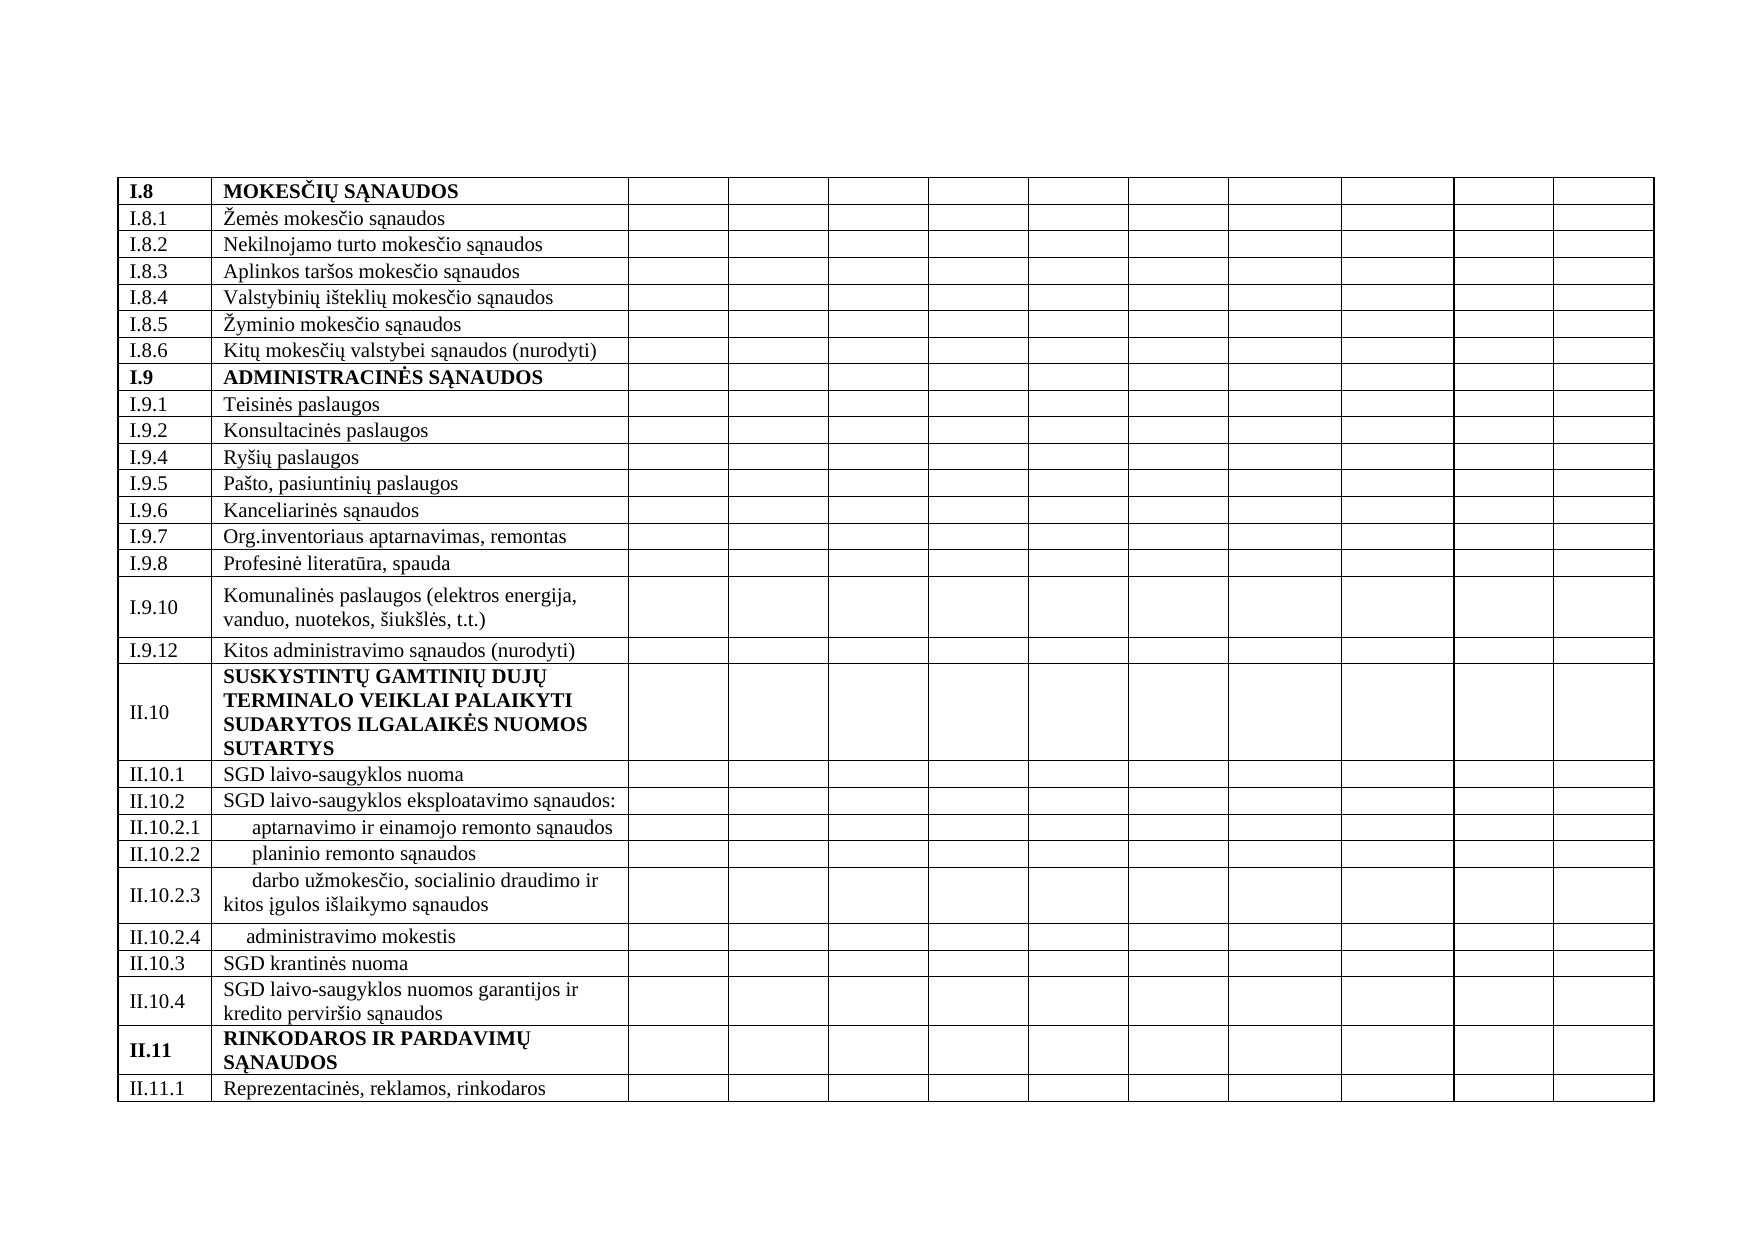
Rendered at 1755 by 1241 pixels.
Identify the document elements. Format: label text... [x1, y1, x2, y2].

table_cell [929, 311, 1028, 337]
table_cell Valstybinių išteklių mokesčio sąnaudos [212, 285, 628, 310]
table_cell [729, 524, 828, 549]
table_cell [629, 524, 728, 549]
table_cell [1229, 664, 1341, 760]
table_cell [629, 231, 728, 257]
table_cell [1554, 841, 1653, 867]
table_cell Žyminio mokesčio sąnaudos [212, 311, 628, 337]
table_cell [1554, 664, 1653, 760]
table_cell [1342, 1026, 1453, 1074]
table_cell [1029, 178, 1128, 204]
table_cell [1229, 231, 1341, 257]
table_cell [1455, 338, 1553, 363]
table_cell II.10 [119, 664, 211, 760]
table_cell [829, 924, 928, 949]
table_cell [629, 951, 728, 976]
table_cell [829, 444, 928, 469]
table_cell planinio remonto sąnaudos [212, 841, 628, 867]
table_cell [1129, 178, 1228, 204]
table_cell [1342, 205, 1453, 230]
table_cell [1229, 788, 1341, 813]
table_cell [1342, 311, 1453, 337]
table_cell Kanceliarinės sąnaudos [212, 497, 628, 522]
table_cell [729, 924, 828, 949]
table_cell [629, 977, 728, 1025]
table_cell [629, 417, 728, 443]
table_cell [1029, 550, 1128, 576]
table_cell I.9.5 [119, 470, 211, 496]
table_cell [729, 868, 828, 923]
table_cell Reprezentacinės, reklamos, rinkodaros [212, 1075, 628, 1101]
table_cell [1129, 550, 1228, 576]
table_cell II.11 [119, 1026, 211, 1074]
table_cell [729, 815, 828, 840]
table_cell [1229, 258, 1341, 283]
table_cell [729, 841, 828, 867]
table_cell II.10.4 [119, 977, 211, 1025]
table_cell [1129, 444, 1228, 469]
table_cell [929, 664, 1028, 760]
table_cell [929, 1026, 1028, 1074]
table_cell [929, 258, 1028, 283]
table_cell [829, 664, 928, 760]
table_cell [1029, 391, 1128, 416]
table_cell [729, 761, 828, 787]
table_cell [1455, 470, 1553, 496]
table_cell [1455, 924, 1553, 949]
table_cell [1455, 977, 1553, 1025]
table_cell I.8 [119, 178, 211, 204]
table_cell [1029, 470, 1128, 496]
table_cell [1029, 364, 1128, 390]
table_cell [1129, 417, 1228, 443]
table_cell [729, 664, 828, 760]
table_cell I.8.2 [119, 231, 211, 257]
table_cell [1129, 311, 1228, 337]
table_cell [1455, 178, 1553, 204]
table_cell [1342, 338, 1453, 363]
table_cell [1342, 417, 1453, 443]
table_cell [1342, 924, 1453, 949]
table_cell [1554, 364, 1653, 390]
table_cell [1129, 258, 1228, 283]
table_cell [1455, 497, 1553, 522]
table_cell [1129, 761, 1228, 787]
table_cell Konsultacinės paslaugos [212, 417, 628, 443]
table_cell [1129, 977, 1228, 1025]
table_cell Komunalinės paslaugos (elektros energija, vanduo, nuotekos, šiukšlės, t.t.) [212, 577, 628, 637]
table_cell [929, 285, 1028, 310]
table_cell Pašto, pasiuntinių paslaugos [212, 470, 628, 496]
table_cell [729, 1026, 828, 1074]
table_cell [729, 338, 828, 363]
table_cell [829, 205, 928, 230]
table_cell [1029, 664, 1128, 760]
table_cell [1229, 815, 1341, 840]
table_cell [829, 550, 928, 576]
table_cell [929, 205, 1028, 230]
table_cell [1342, 231, 1453, 257]
table_cell [1129, 364, 1228, 390]
table_cell [1455, 231, 1553, 257]
table_cell [929, 1075, 1028, 1101]
table_cell [1342, 977, 1453, 1025]
table_cell [1554, 205, 1653, 230]
table_cell [729, 788, 828, 813]
table_cell I.9.6 [119, 497, 211, 522]
table_cell darbo užmokesčio, socialinio draudimo ir kitos įgulos išlaikymo sąnaudos [212, 868, 628, 923]
table_cell [1029, 1075, 1128, 1101]
table_cell [1342, 788, 1453, 813]
table_cell II.11.1 [119, 1075, 211, 1101]
table_cell [929, 577, 1028, 637]
table_cell [1229, 924, 1341, 949]
table_cell [1229, 550, 1341, 576]
table_cell [1554, 178, 1653, 204]
table_cell SUSKYSTINTŲ GAMTINIŲ DUJŲ TERMINALO VEIKLAI PALAIKYTI SUDARYTOS ILGALAIKĖS NUOMOS SUTARTYS [212, 664, 628, 760]
table_cell [829, 951, 928, 976]
table_cell [929, 178, 1028, 204]
table_cell [729, 977, 828, 1025]
table_cell [729, 550, 828, 576]
table_cell [1129, 841, 1228, 867]
table_cell II.10.2 [119, 788, 211, 813]
table_cell [1229, 470, 1341, 496]
table_cell [1229, 285, 1341, 310]
table_cell I.9.8 [119, 550, 211, 576]
table_cell [929, 550, 1028, 576]
table_cell SGD laivo-saugyklos nuoma [212, 761, 628, 787]
table_cell [829, 788, 928, 813]
table_cell [829, 391, 928, 416]
table_cell [829, 364, 928, 390]
table_cell [929, 338, 1028, 363]
table_cell [1029, 1026, 1128, 1074]
table_cell [1229, 868, 1341, 923]
table_cell II.10.2.2 [119, 841, 211, 867]
table_cell [1455, 444, 1553, 469]
table_cell [1554, 761, 1653, 787]
table_cell [1029, 417, 1128, 443]
table_cell [1029, 231, 1128, 257]
table_cell [1455, 577, 1553, 637]
table_cell [1455, 815, 1553, 840]
table_cell [829, 497, 928, 522]
table_cell [1554, 815, 1653, 840]
table_cell [1029, 444, 1128, 469]
table_cell [1029, 285, 1128, 310]
table_cell [1029, 638, 1128, 663]
table_cell [1554, 977, 1653, 1025]
table_cell [629, 178, 728, 204]
table_cell [1342, 951, 1453, 976]
table_cell [1129, 638, 1228, 663]
table_cell [1129, 285, 1228, 310]
table_cell I.9.7 [119, 524, 211, 549]
table_cell [629, 924, 728, 949]
table_cell [729, 577, 828, 637]
table_cell II.10.2.1 [119, 815, 211, 840]
table_cell [829, 1026, 928, 1074]
table_cell [1342, 524, 1453, 549]
table_cell [1455, 868, 1553, 923]
table_cell [1455, 364, 1553, 390]
table_cell [629, 205, 728, 230]
table_cell [829, 761, 928, 787]
table_cell [1129, 205, 1228, 230]
table_cell [1342, 868, 1453, 923]
table_cell [929, 924, 1028, 949]
table_cell [629, 1026, 728, 1074]
table_cell [629, 364, 728, 390]
table_cell [829, 311, 928, 337]
table_cell [1029, 258, 1128, 283]
table_cell [1554, 417, 1653, 443]
table_cell [629, 577, 728, 637]
table_cell [1342, 638, 1453, 663]
table_cell [729, 497, 828, 522]
table_cell [629, 815, 728, 840]
table_cell [1129, 951, 1228, 976]
table_cell [1455, 391, 1553, 416]
table_cell II.10.1 [119, 761, 211, 787]
table_cell [1554, 444, 1653, 469]
table_cell [929, 417, 1028, 443]
table_cell [629, 841, 728, 867]
table_cell I.9.10 [119, 577, 211, 637]
table_cell [1455, 311, 1553, 337]
table_cell [1029, 497, 1128, 522]
table_cell I.8.1 [119, 205, 211, 230]
table_cell [1029, 977, 1128, 1025]
table_cell ADMINISTRACINĖS SĄNAUDOS [212, 364, 628, 390]
table_cell [929, 231, 1028, 257]
table_cell [1229, 497, 1341, 522]
table_cell [1229, 338, 1341, 363]
table_cell II.10.2.3 [119, 868, 211, 923]
table_cell [1129, 338, 1228, 363]
table_cell [1129, 231, 1228, 257]
table_cell [929, 841, 1028, 867]
table_cell [929, 977, 1028, 1025]
table_cell [1229, 178, 1341, 204]
table_cell aptarnavimo ir einamojo remonto sąnaudos [212, 815, 628, 840]
table_cell [1455, 951, 1553, 976]
table_cell [929, 391, 1028, 416]
table_cell [1554, 391, 1653, 416]
table_cell Kitų mokesčių valstybei sąnaudos (nurodyti) [212, 338, 628, 363]
table_cell Kitos administravimo sąnaudos (nurodyti) [212, 638, 628, 663]
table_cell [829, 524, 928, 549]
table_cell [1129, 1026, 1228, 1074]
table_cell [1554, 258, 1653, 283]
table_cell [629, 285, 728, 310]
table_cell [1342, 444, 1453, 469]
table_cell [629, 470, 728, 496]
table_cell [1129, 788, 1228, 813]
table_cell [629, 550, 728, 576]
table_cell [1229, 311, 1341, 337]
table_cell [1229, 841, 1341, 867]
table_cell [829, 285, 928, 310]
table_cell [729, 951, 828, 976]
table_cell [1129, 868, 1228, 923]
table_cell [629, 664, 728, 760]
table_cell [1554, 868, 1653, 923]
table_cell [1554, 285, 1653, 310]
table_cell [1029, 951, 1128, 976]
table_cell [1455, 417, 1553, 443]
table_cell [729, 1075, 828, 1101]
table_cell [1455, 1075, 1553, 1101]
table_cell [1554, 924, 1653, 949]
table_cell Ryšių paslaugos [212, 444, 628, 469]
table_cell [1342, 550, 1453, 576]
table_cell [1554, 1075, 1653, 1101]
table_cell [629, 311, 728, 337]
table_cell [1229, 391, 1341, 416]
table_cell [1229, 1075, 1341, 1101]
table_cell [1455, 664, 1553, 760]
table_cell [629, 868, 728, 923]
table_cell [1229, 977, 1341, 1025]
table_cell [1554, 231, 1653, 257]
table_cell [1229, 1026, 1341, 1074]
table_cell MOKESČIŲ SĄNAUDOS [212, 178, 628, 204]
table_cell [729, 417, 828, 443]
table_cell [829, 815, 928, 840]
table_cell [629, 638, 728, 663]
table_cell II.10.3 [119, 951, 211, 976]
table_cell [829, 258, 928, 283]
table_cell [1554, 524, 1653, 549]
table_cell [729, 205, 828, 230]
table_cell Žemės mokesčio sąnaudos [212, 205, 628, 230]
table_cell [1455, 638, 1553, 663]
table_cell [1554, 497, 1653, 522]
table_cell [1029, 524, 1128, 549]
table_cell [1342, 470, 1453, 496]
table_cell [1129, 470, 1228, 496]
table_cell [829, 977, 928, 1025]
table_cell [1129, 815, 1228, 840]
table_cell [1342, 258, 1453, 283]
table_cell [729, 178, 828, 204]
table_cell [1229, 364, 1341, 390]
table_cell [829, 178, 928, 204]
table_cell I.8.3 [119, 258, 211, 283]
table_cell [1029, 205, 1128, 230]
table_cell [929, 951, 1028, 976]
table_cell [1129, 524, 1228, 549]
table_cell [1029, 924, 1128, 949]
table_cell Teisinės paslaugos [212, 391, 628, 416]
table_cell [629, 391, 728, 416]
table_cell [1229, 205, 1341, 230]
table_cell [1029, 841, 1128, 867]
table_cell [729, 364, 828, 390]
table_cell [1554, 470, 1653, 496]
table_cell [729, 391, 828, 416]
table_cell I.9.2 [119, 417, 211, 443]
table_cell [1029, 311, 1128, 337]
table_cell I.8.4 [119, 285, 211, 310]
table_cell [729, 444, 828, 469]
table_cell [929, 364, 1028, 390]
table_cell [1029, 761, 1128, 787]
table_cell [1129, 664, 1228, 760]
table_cell I.8.6 [119, 338, 211, 363]
table_cell [929, 761, 1028, 787]
table_cell [1342, 178, 1453, 204]
table_cell [829, 470, 928, 496]
table_cell [1029, 868, 1128, 923]
table_cell [929, 868, 1028, 923]
table_cell [629, 761, 728, 787]
table_cell [829, 338, 928, 363]
table_cell [1229, 951, 1341, 976]
table_cell [1554, 550, 1653, 576]
table_cell [1029, 338, 1128, 363]
table_cell SGD krantinės nuoma [212, 951, 628, 976]
table_cell I.8.5 [119, 311, 211, 337]
table_cell [1342, 364, 1453, 390]
table_cell [1229, 761, 1341, 787]
table_cell [1455, 205, 1553, 230]
table_cell [1029, 815, 1128, 840]
table_cell [829, 638, 928, 663]
table_cell [1554, 311, 1653, 337]
table_cell [929, 638, 1028, 663]
table_cell [1455, 788, 1553, 813]
table_cell [629, 258, 728, 283]
table_cell [1229, 638, 1341, 663]
table_cell [729, 258, 828, 283]
table_cell [829, 1075, 928, 1101]
table_cell [829, 577, 928, 637]
table_cell [629, 497, 728, 522]
table_cell [1129, 924, 1228, 949]
table_cell [1554, 1026, 1653, 1074]
table_cell [1455, 285, 1553, 310]
table_cell [1229, 417, 1341, 443]
table_cell RINKODAROS IR PARDAVIMŲ SĄNAUDOS [212, 1026, 628, 1074]
table_cell [929, 788, 1028, 813]
table_cell [1455, 1026, 1553, 1074]
table_cell SGD laivo-saugyklos nuomos garantijos ir kredito perviršio sąnaudos [212, 977, 628, 1025]
table_cell [629, 338, 728, 363]
table_cell [1342, 815, 1453, 840]
table_cell [1342, 664, 1453, 760]
table_cell [929, 524, 1028, 549]
table_cell [829, 841, 928, 867]
table_cell [1554, 577, 1653, 637]
table_cell SGD laivo-saugyklos eksploatavimo sąnaudos: [212, 788, 628, 813]
table_cell [1342, 577, 1453, 637]
table_cell [1342, 391, 1453, 416]
table_cell [929, 497, 1028, 522]
table_cell [1342, 841, 1453, 867]
table_cell [1342, 285, 1453, 310]
table_cell [1129, 497, 1228, 522]
table_cell [629, 788, 728, 813]
table_cell [1342, 1075, 1453, 1101]
table_cell [1342, 497, 1453, 522]
table_cell [929, 470, 1028, 496]
table_cell [729, 285, 828, 310]
table_cell [629, 444, 728, 469]
table_cell [729, 231, 828, 257]
table_cell Nekilnojamo turto mokesčio sąnaudos [212, 231, 628, 257]
table_cell Aplinkos taršos mokesčio sąnaudos [212, 258, 628, 283]
table_cell [1455, 524, 1553, 549]
table_cell [729, 311, 828, 337]
table_cell [1129, 1075, 1228, 1101]
table_cell [1129, 577, 1228, 637]
table_cell [1554, 638, 1653, 663]
table_cell [1229, 444, 1341, 469]
table_cell administravimo mokestis [212, 924, 628, 949]
table_cell [1455, 550, 1553, 576]
table_cell Org.inventoriaus aptarnavimas, remontas [212, 524, 628, 549]
table_cell [829, 417, 928, 443]
table_cell [1455, 761, 1553, 787]
table_cell I.9 [119, 364, 211, 390]
table_cell [629, 1075, 728, 1101]
table_cell [1342, 761, 1453, 787]
table_cell [1229, 524, 1341, 549]
table_cell [1029, 577, 1128, 637]
table_cell [1455, 841, 1553, 867]
table_cell I.9.4 [119, 444, 211, 469]
table_cell [829, 231, 928, 257]
table_cell Profesinė literatūra, spauda [212, 550, 628, 576]
table_cell [1455, 258, 1553, 283]
table_cell [929, 444, 1028, 469]
table_cell [1554, 338, 1653, 363]
table_cell [1129, 391, 1228, 416]
table_cell [1029, 788, 1128, 813]
table_cell [1554, 788, 1653, 813]
table_cell [1554, 951, 1653, 976]
table_cell [1229, 577, 1341, 637]
table_cell [729, 638, 828, 663]
table_cell I.9.12 [119, 638, 211, 663]
table_cell II.10.2.4 [119, 924, 211, 949]
table_cell [929, 815, 1028, 840]
table_cell [829, 868, 928, 923]
table_cell I.9.1 [119, 391, 211, 416]
table_cell [729, 470, 828, 496]
